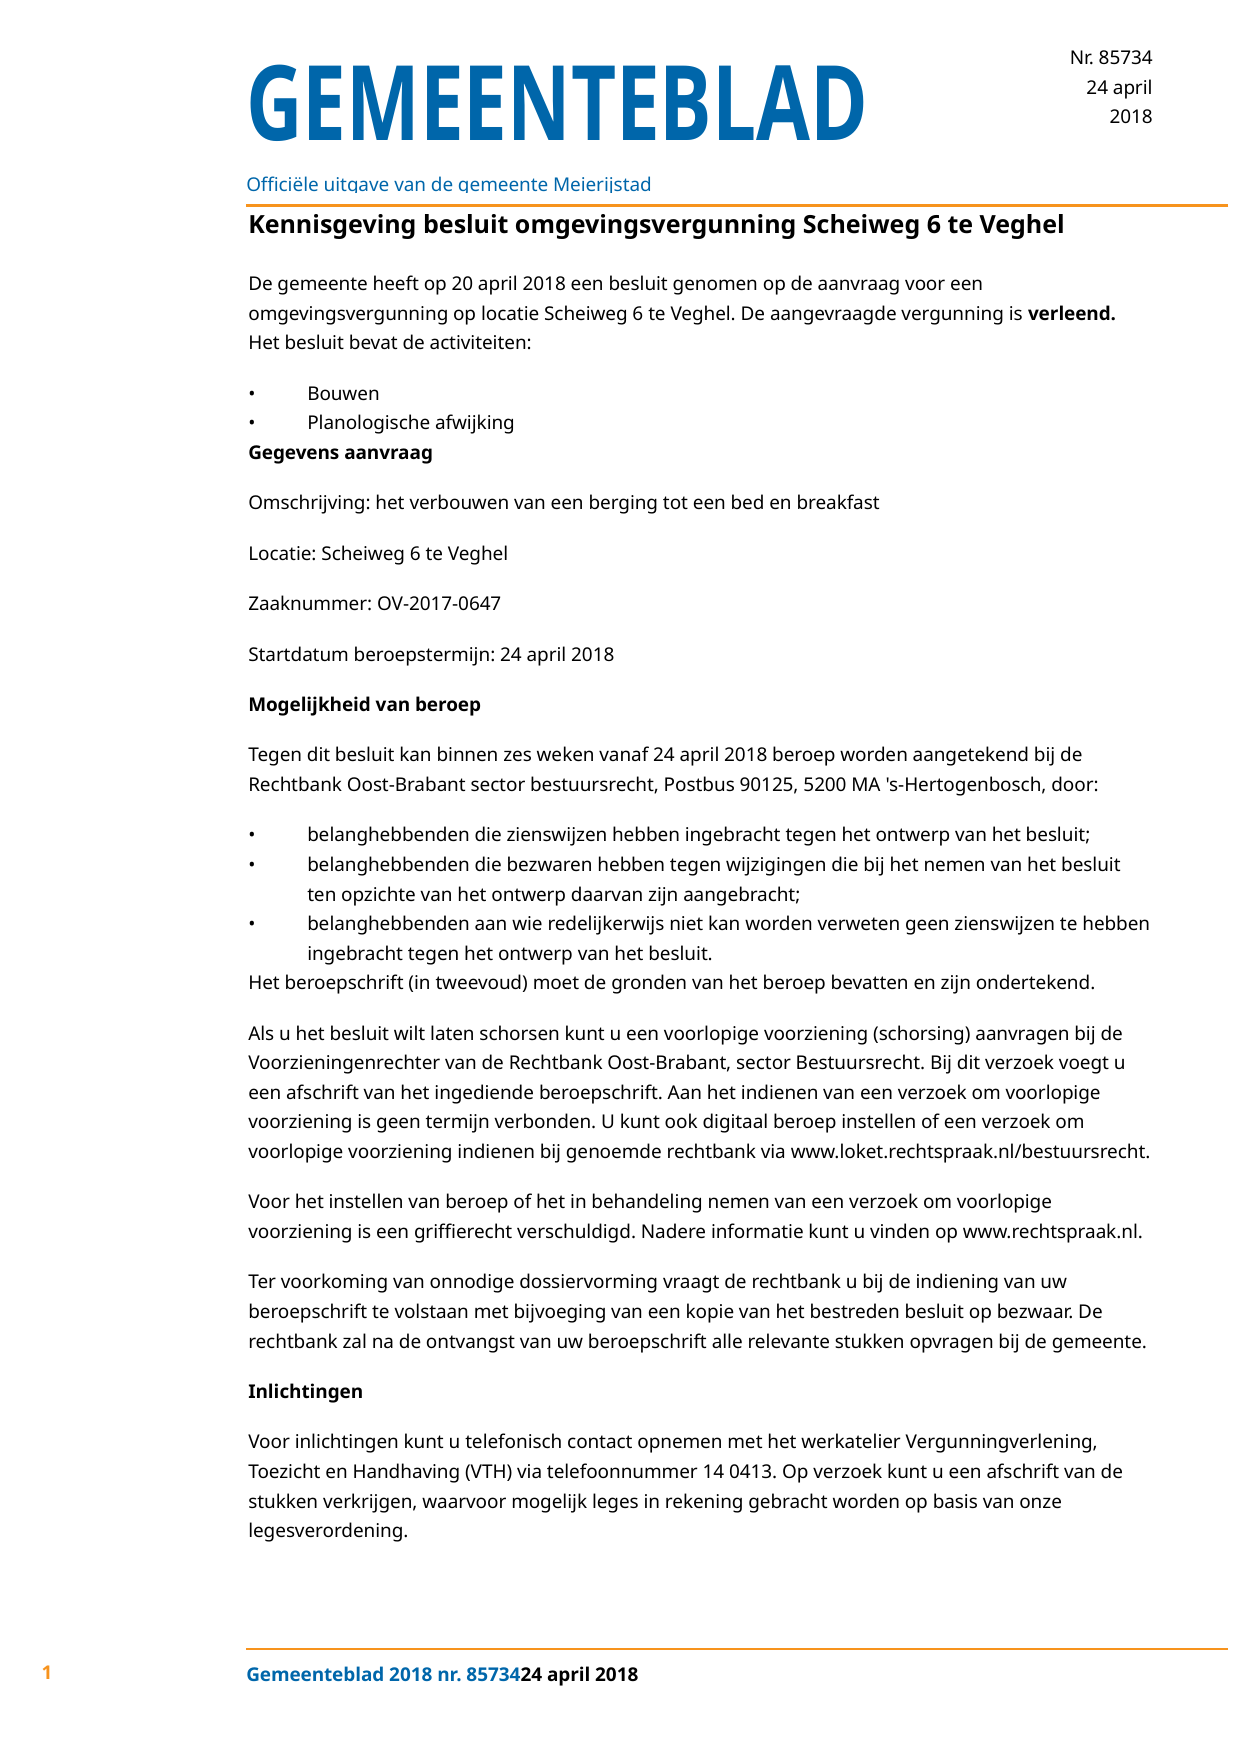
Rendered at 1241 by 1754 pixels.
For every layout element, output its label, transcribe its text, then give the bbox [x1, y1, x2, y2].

text Als u het besluit wilt laten schorsen kunt u een voorlopige voorziening (schorsing) aanvragen bij de Voorzieningenrechter van de Rechtbank Oost-Brabant, sector Bestuursrecht. Bij dit verzoek voegt u een afschrift van het ingediende beroepschrift. Aan het indienen van een verzoek om voorlopige voorziening is geen termijn verbonden. U kunt ook digitaal beroep instellen of een verzoek om voorlopige voorziening indienen bij genoemde rechtbank via www.loket.rechtspraak.nl/bestuursrecht. [248, 1020, 1152, 1164]
picture [41, 47, 231, 172]
text Kennisgeving besluit omgevingsvergunning Scheiweg 6 te Veghel [248, 207, 1152, 241]
text Voor inlichtingen kunt u telefonisch contact opnemen met het werkatelier Vergunningverlening, Toezicht en Handhaving (VTH) via telefoonnummer 14 0413. Op verzoek kunt u een afschrift van de stukken verkrijgen, waarvoor mogelijk leges in rekening gebracht worden op basis van onze legesverordening. [248, 1429, 1152, 1543]
text Tegen dit besluit kan binnen zes weken vanaf 24 april 2018 beroep worden aangetekend bij de Rechtbank Oost-Brabant sector bestuursrecht, Postbus 90125, 5200 MA 's-Hertogenbosch, door: [248, 742, 1152, 797]
text Zaaknummer: OV-2017-0647 [248, 590, 1152, 616]
list belanghebbenden aan wie redelijkerwijs niet kan worden verweten geen zienswijzen te hebben ingebracht tegen het ontwerp van het besluit. [248, 910, 1152, 966]
text Gegevens aanvraag [248, 439, 1152, 465]
list Bouwen [248, 380, 1152, 406]
text Mogelijkheid van beroep [248, 691, 1152, 717]
text Startdatum beroepstermijn: 24 april 2018 [248, 641, 1152, 666]
text Inlichtingen [248, 1378, 1152, 1404]
list belanghebbenden die zienswijzen hebben ingebracht tegen het ontwerp van het besluit; [248, 822, 1152, 847]
text Ter voorkoming van onnodige dossiervorming vraagt de rechtbank u bij de indiening van uw beroepschrift te volstaan met bijvoeging van een kopie van het bestreden besluit op bezwaar. De rechtbank zal na de ontvangst van uw beroepschrift alle relevante stukken opvragen bij de gemeente. [248, 1269, 1152, 1353]
text De gemeente heeft op 20 april 2018 een besluit genomen op de aanvraag voor een omgevingsvergunning op locatie Scheiweg 6 te Veghel. De aangevraagde vergunning is verleend. Het besluit bevat de activiteiten: [248, 270, 1152, 355]
text Voor het instellen van beroep of het in behandeling nemen van een verzoek om voorlopige voorziening is een griffierecht verschuldigd. Nadere informatie kunt u vinden op www.rechtspraak.nl. [248, 1189, 1152, 1244]
text Omschrijving: het verbouwen van een berging tot een bed en breakfast [248, 489, 1152, 515]
text Het beroepschrift (in tweevoud) moet de gronden van het beroep bevatten en zijn ondertekend. [248, 969, 1152, 995]
list belanghebbenden die bezwaren hebben tegen wijzigingen die bij het nemen van het besluit ten opzichte van het ontwerp daarvan zijn aangebracht; [248, 851, 1152, 906]
text Locatie: Scheiweg 6 te Veghel [248, 540, 1152, 566]
list Planologische afwijking [248, 409, 1152, 435]
